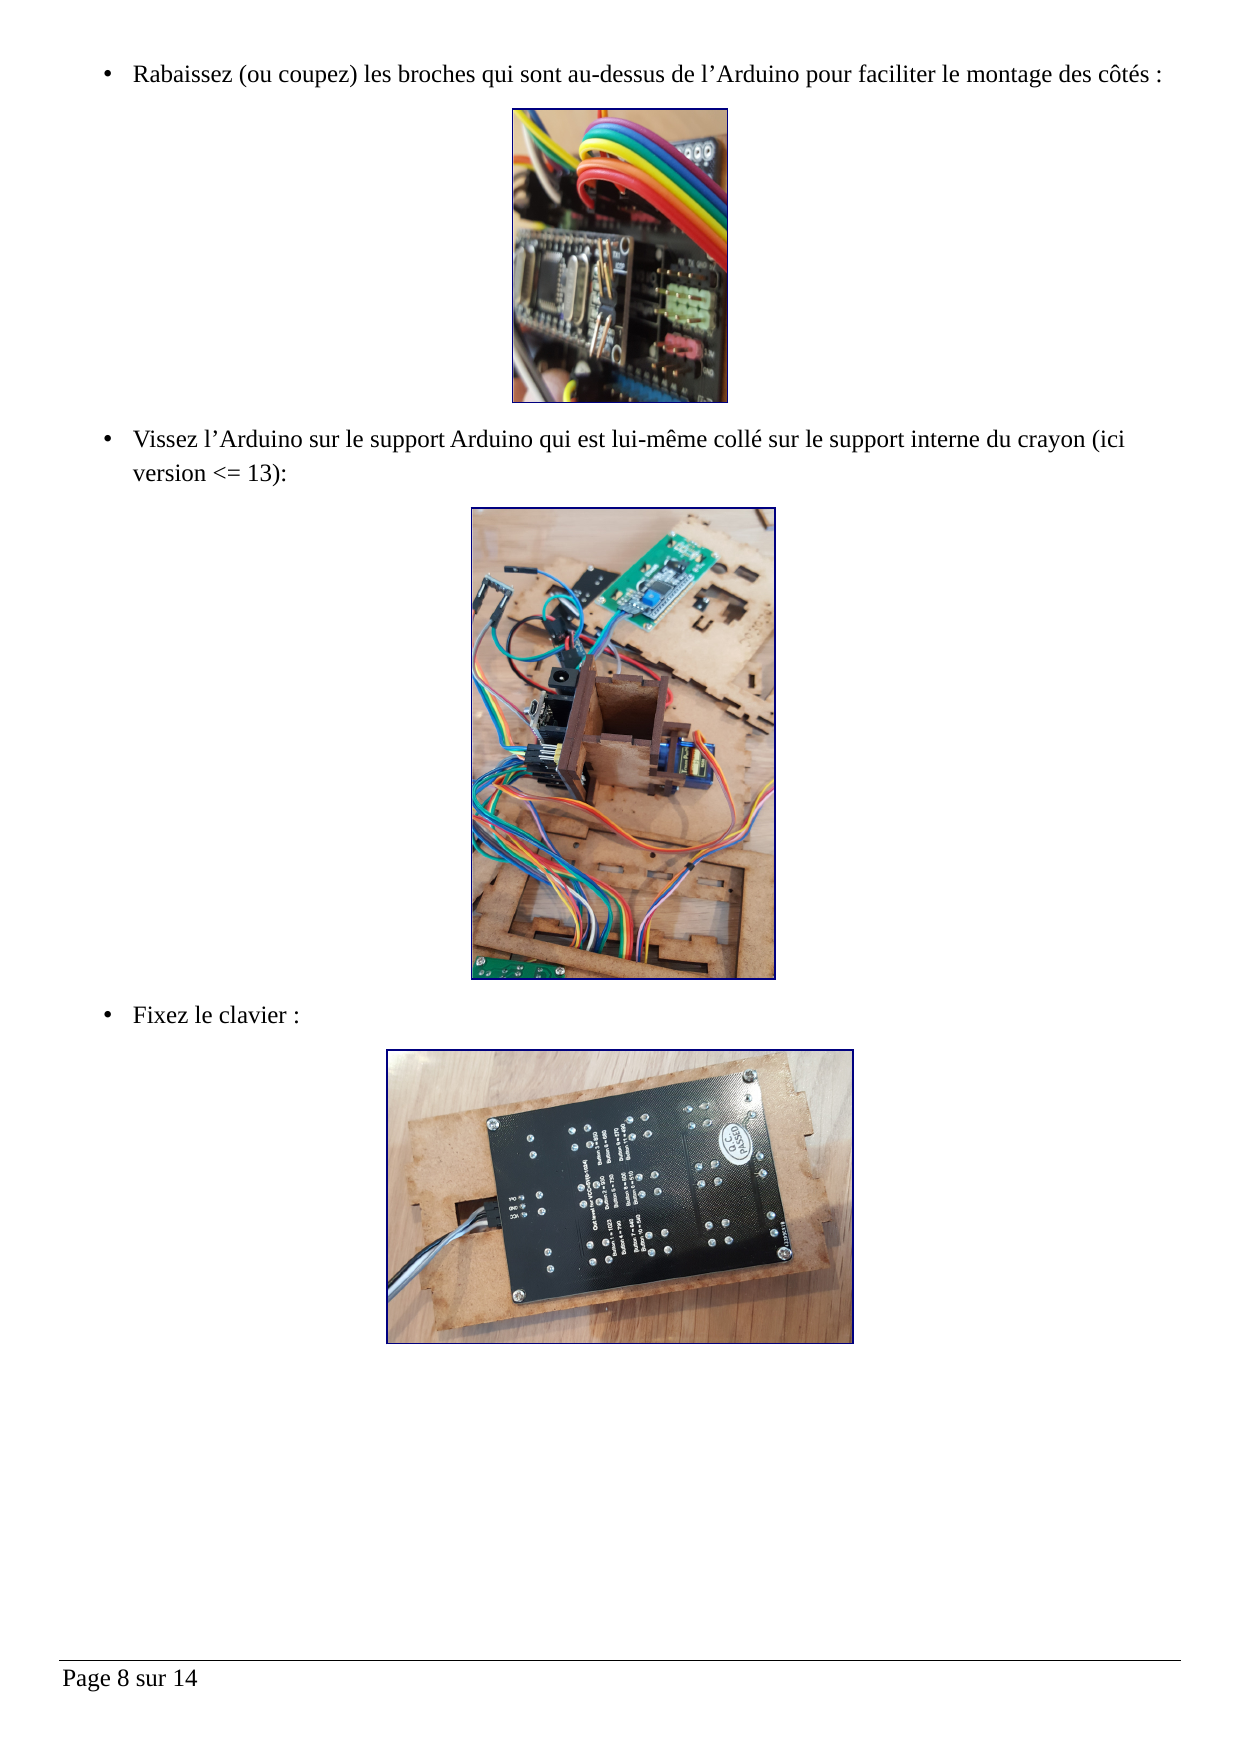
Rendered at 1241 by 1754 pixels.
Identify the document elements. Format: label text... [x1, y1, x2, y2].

list Vissez l’Arduino sur le support Arduino qui est lui-même collé sur le support interne du crayon (ici version <= 13): [103, 424, 1181, 487]
list Rabaissez (ou coupez) les broches qui sont au-dessus de l’Arduino pour faciliter le montage des côtés : [103, 59, 1181, 88]
picture [472, 509, 774, 978]
picture [513, 110, 727, 402]
list Fixez le clavier : [103, 1000, 1181, 1029]
picture [388, 1051, 852, 1343]
